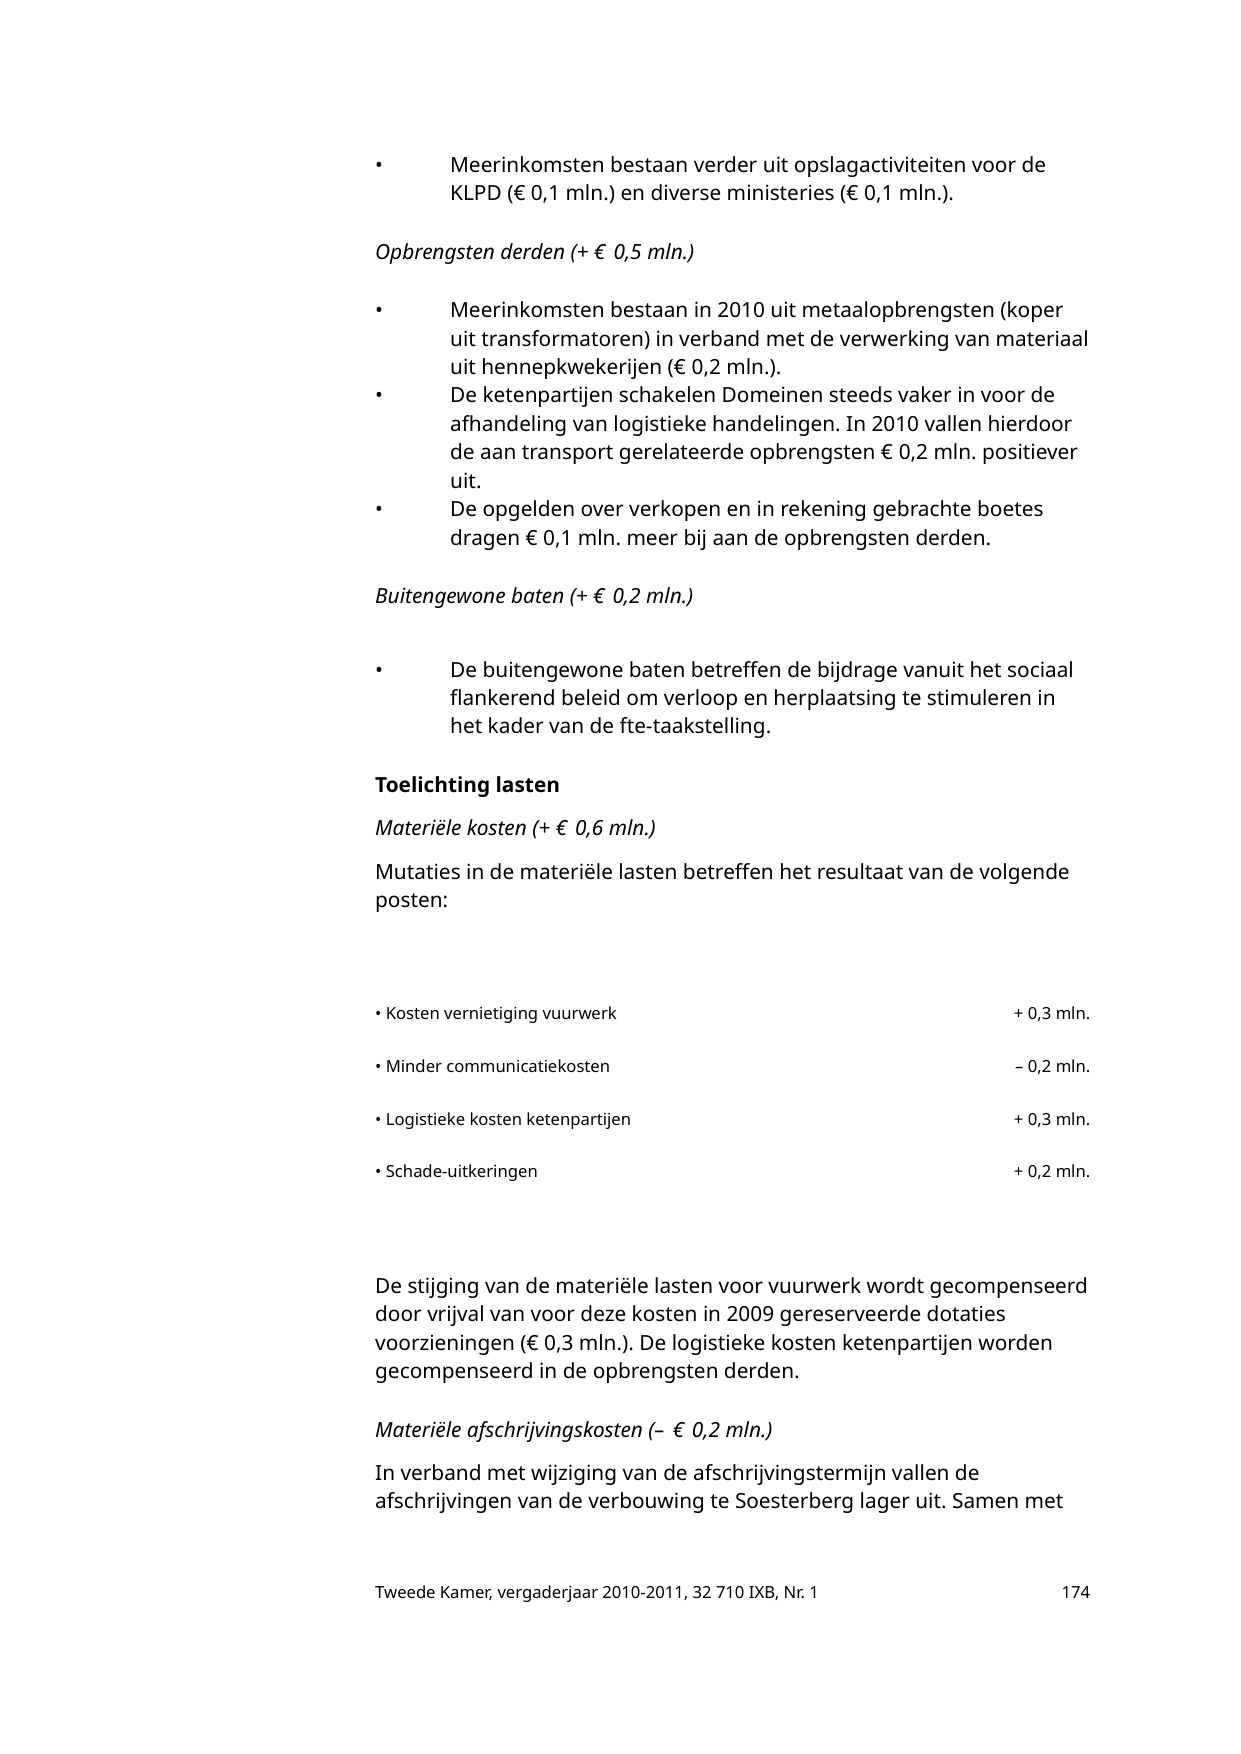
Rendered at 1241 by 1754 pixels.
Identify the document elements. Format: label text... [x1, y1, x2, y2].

table_cell – 0,2 mln. [919, 1054, 1090, 1107]
text Materiële kosten (+ € 0,6 mln.) [375, 813, 1090, 842]
table_cell + 0,2 mln. [919, 1160, 1090, 1212]
table_cell • Logistieke kosten ketenpartijen [375, 1107, 918, 1160]
list De opgelden over verkopen en in rekening gebrachte boetes dragen € 0,1 mln. meer bij aan de opbrengsten derden. [375, 494, 1090, 551]
list De ketenpartijen schakelen Domeinen steeds vaker in voor de afhandeling van logistieke handelingen. In 2010 vallen hierdoor de aan transport gerelateerde opbrengsten € 0,2 mln. positiever uit. [375, 381, 1090, 494]
table_cell + 0,3 mln. [919, 1107, 1090, 1160]
text Toelichting lasten [375, 770, 1090, 798]
text Opbrengsten derden (+ € 0,5 mln.) [375, 237, 1090, 265]
text In verband met wijziging van de afschrijvingstermijn vallen de afschrijvingen van de verbouwing te Soesterberg lager uit. Samen met [375, 1458, 1090, 1515]
table_cell • Minder communicatiekosten [375, 1054, 918, 1107]
text Mutaties in de materiële lasten betreffen het resultaat van de volgende posten: [375, 857, 1090, 914]
table_cell • Schade-uitkeringen [375, 1160, 918, 1212]
list De buitengewone baten betreffen de bijdrage vanuit het sociaal flankerend beleid om verloop en herplaatsing te stimuleren in het kader van de fte-taakstelling. [375, 655, 1090, 740]
text Materiële afschrijvingskosten (– € 0,2 mln.) [375, 1415, 1090, 1443]
text De stijging van de materiële lasten voor vuurwerk wordt gecompenseerd door vrijval van voor deze kosten in 2009 gereserveerde dotaties voorzieningen (€ 0,3 mln.). De logistieke kosten ketenpartijen worden gecompenseerd in de opbrengsten derden. [375, 1271, 1090, 1385]
list Meerinkomsten bestaan in 2010 uit metaalopbrengsten (koper uit transformatoren) in verband met de verwerking van materiaal uit hennepkwekerijen (€ 0,2 mln.). [375, 295, 1090, 381]
text Buitengewone baten (+ € 0,2 mln.) [375, 581, 1090, 610]
list Meerinkomsten bestaan verder uit opslagactiviteiten voor de KLPD (€ 0,1 mln.) en diverse ministeries (€ 0,1 mln.). [375, 150, 1090, 207]
table_header + 0,3 mln. [919, 1002, 1090, 1054]
table_header • Kosten vernietiging vuurwerk [375, 1002, 918, 1054]
